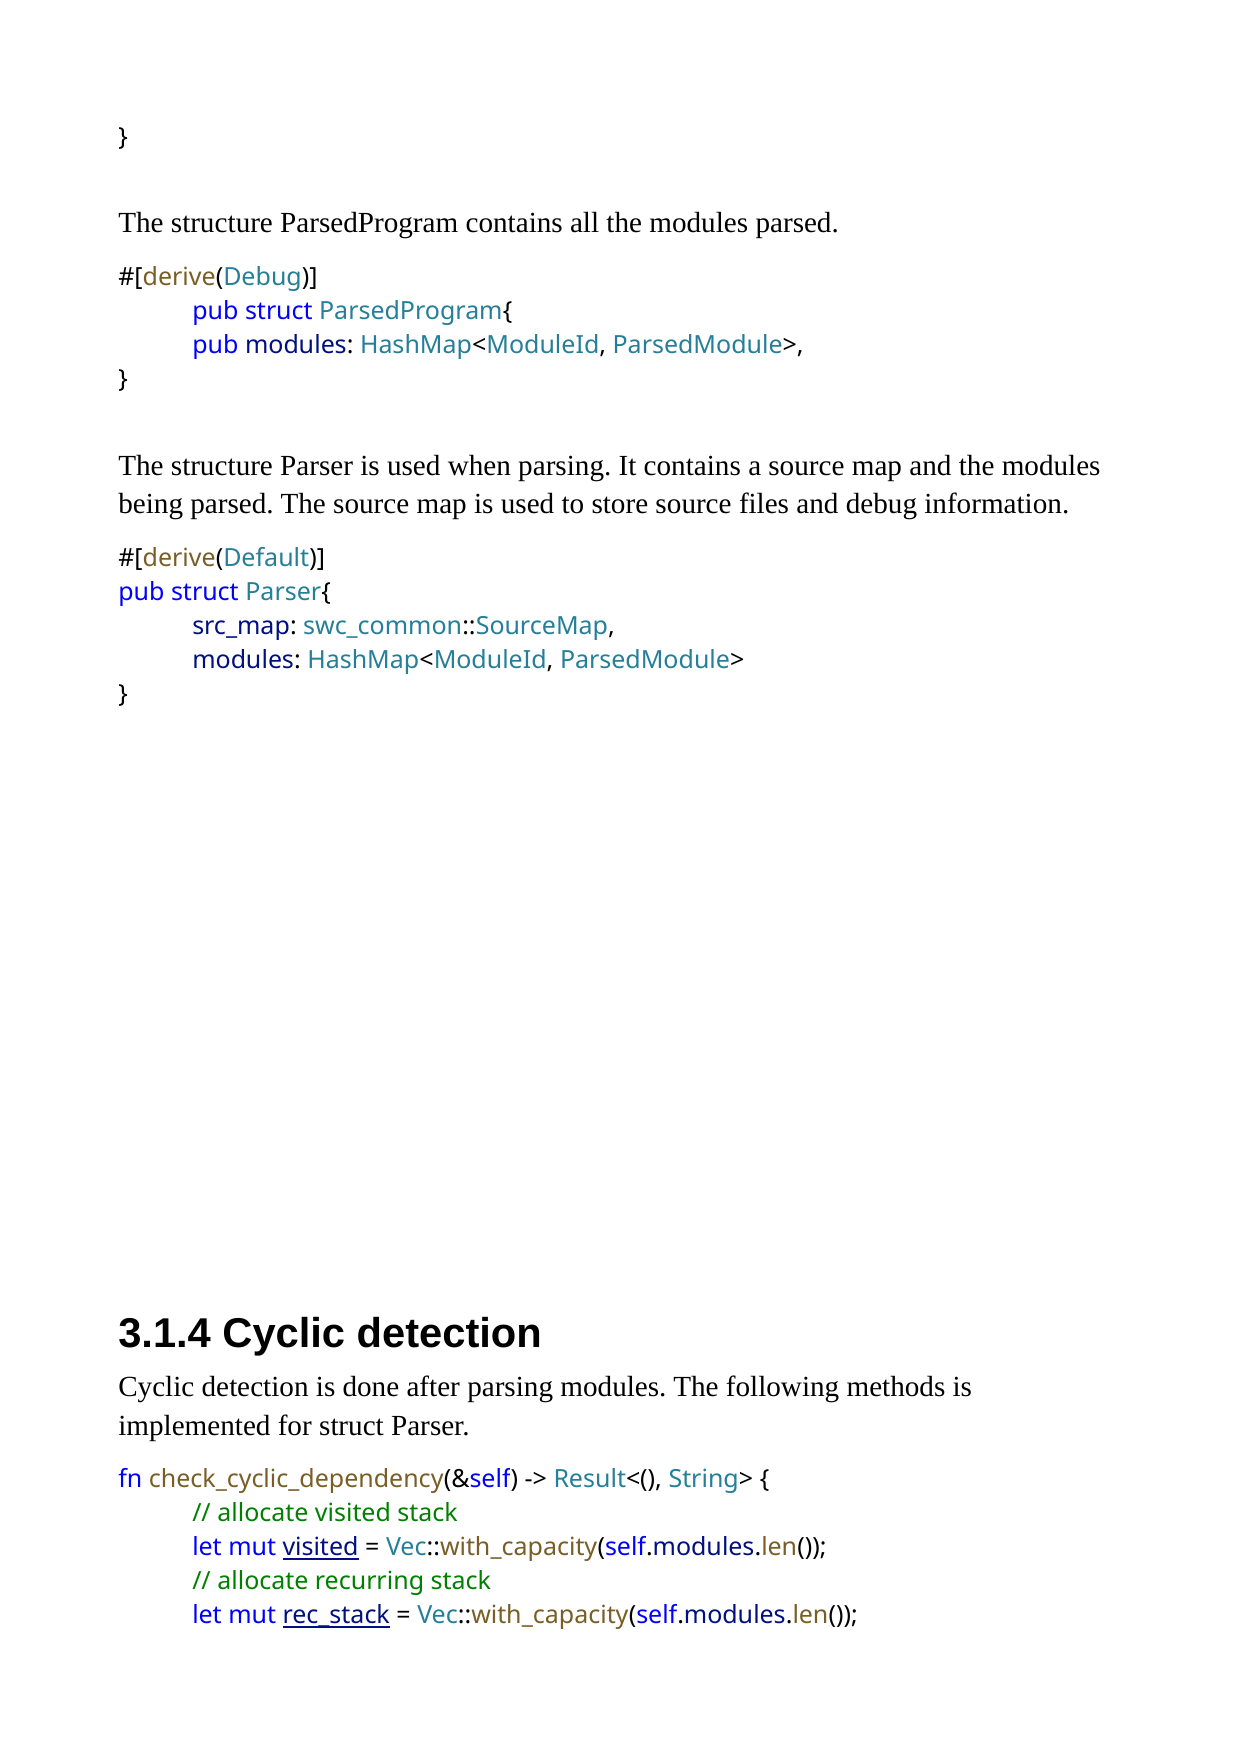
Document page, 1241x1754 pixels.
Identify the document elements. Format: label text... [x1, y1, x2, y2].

text The structure ParsedProgram contains all the modules parsed. [118, 205, 1122, 239]
text } [118, 676, 1122, 710]
text src_map: swc_common::SourceMap, [118, 608, 1122, 642]
text // allocate recurring stack [118, 1563, 1122, 1597]
text // allocate visited stack [118, 1495, 1122, 1529]
text The structure Parser is used when parsing. It contains a source map and the modules being parsed. The source map is used to store source files and debug information. [118, 448, 1122, 520]
text pub struct Parser{ [118, 573, 1122, 608]
text #[derive(Default)] [118, 539, 1122, 573]
text pub struct ParsedProgram{ [118, 292, 1122, 327]
text } [118, 118, 1122, 152]
text pub modules: HashMap<ModuleId, ParsedModule>, [118, 327, 1122, 361]
text Cyclic detection is done after parsing modules. The following methods is implemented for struct Parser. [118, 1369, 1122, 1441]
text } [118, 361, 1122, 395]
subtitle 3.1.4 Cyclic detection [118, 1309, 1122, 1357]
text let mut visited = Vec::with_capacity(self.modules.len()); [118, 1529, 1122, 1563]
text modules: HashMap<ModuleId, ParsedModule> [118, 642, 1122, 676]
text #[derive(Debug)] [118, 258, 1122, 292]
text fn check_cyclic_dependency(&self) -> Result<(), String> { [118, 1461, 1122, 1495]
text let mut rec_stack = Vec::with_capacity(self.modules.len()); [118, 1597, 1122, 1631]
